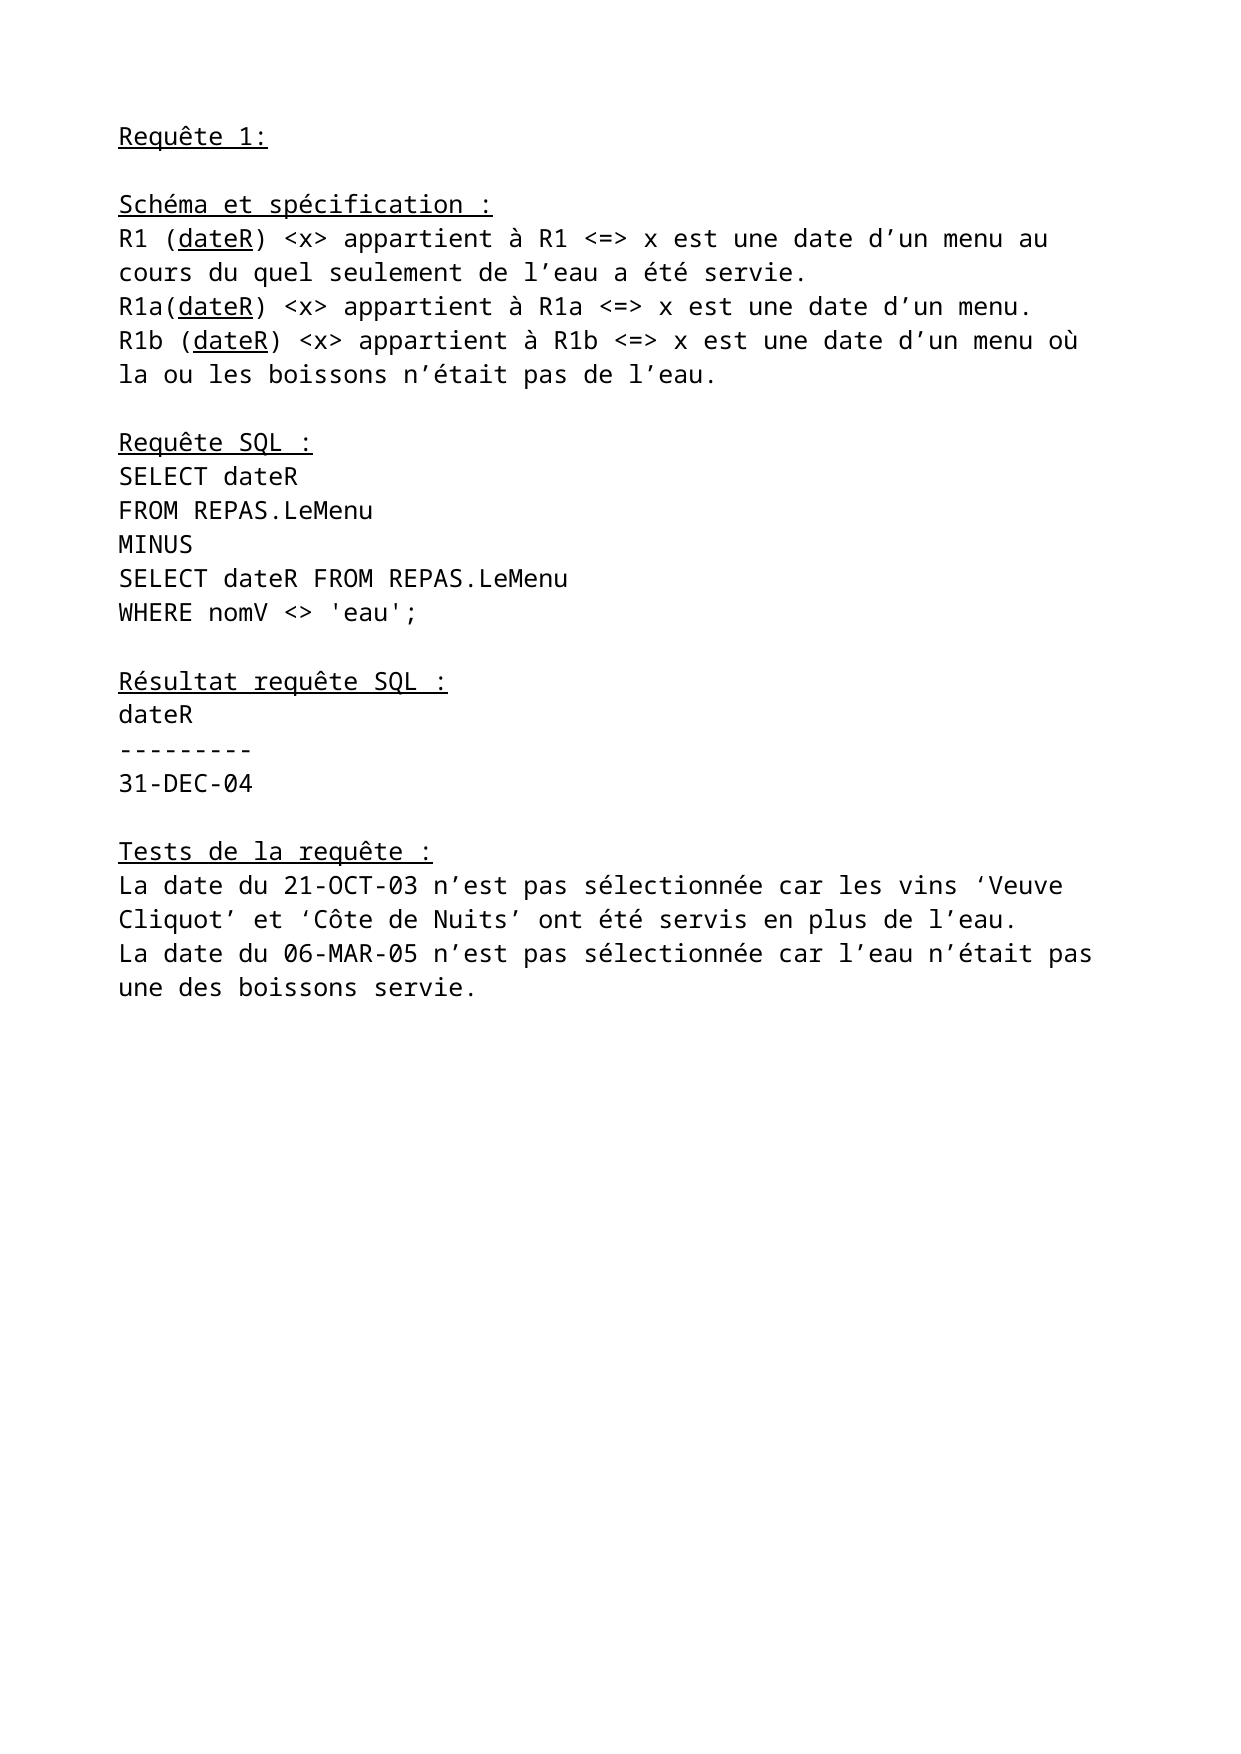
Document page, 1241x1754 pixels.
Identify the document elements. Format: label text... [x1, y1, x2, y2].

text 31-DEC-04 [118, 765, 1122, 799]
text R1a(dateR) <x> appartient à R1a <=> x est une date d’un menu. [118, 288, 1122, 322]
text La date du 06-MAR-05 n’est pas sélectionnée car l’eau n’était pas une des boissons servie. [118, 936, 1122, 1004]
text MINUS [118, 527, 1122, 561]
text La date du 21-OCT-03 n’est pas sélectionnée car les vins ‘Veuve Cliquot’ et ‘Côte de Nuits’ ont été servis en plus de l’eau. [118, 867, 1122, 936]
text --------- [118, 731, 1122, 765]
text R1b (dateR) <x> appartient à R1b <=> x est une date d’un menu où la ou les boissons n’était pas de l’eau. [118, 322, 1122, 391]
text dateR [118, 697, 1122, 731]
text Requête SQL : [118, 425, 1122, 459]
text R1 (dateR) <x> appartient à R1 <=> x est une date d’un menu au cours du quel seulement de l’eau a été servie. [118, 220, 1122, 288]
text SELECT dateR FROM REPAS.LeMenu [118, 561, 1122, 595]
text FROM REPAS.LeMenu [118, 493, 1122, 527]
text Schéma et spécification : [118, 186, 1122, 220]
text SELECT dateR [118, 459, 1122, 493]
text Résultat requête SQL : [118, 663, 1122, 697]
text WHERE nomV <> 'eau'; [118, 595, 1122, 629]
text Requête 1: [118, 118, 1122, 152]
text Tests de la requête : [118, 833, 1122, 867]
